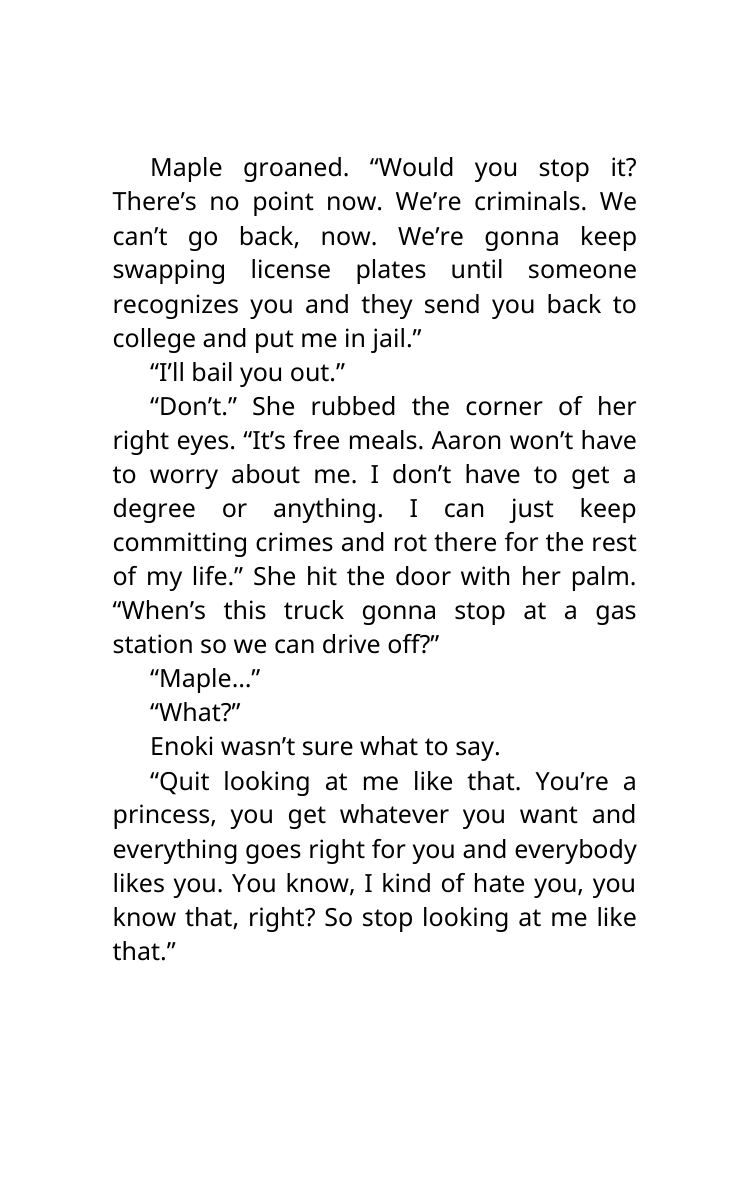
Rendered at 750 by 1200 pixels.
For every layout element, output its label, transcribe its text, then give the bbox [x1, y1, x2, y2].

text “Maple…” [112, 661, 637, 695]
text Enoki wasn’t sure what to say. [112, 729, 637, 763]
text “Don’t.” She rubbed the corner of her right eyes. “It’s free meals. Aaron won’t have to worry about me. I don’t have to get a degree or anything. I can just keep committing crimes and rot there for the rest of my life.” She hit the door with her palm. “When’s this truck gonna stop at a gas station so we can drive off?” [112, 388, 637, 661]
text “What?” [112, 695, 637, 729]
text “I’ll bail you out.” [112, 354, 637, 388]
text “Quit looking at me like that. You’re a princess, you get whatever you want and everything goes right for you and everybody likes you. You know, I kind of hate you, you know that, right? So stop looking at me like that.” [112, 763, 637, 967]
text Maple groaned. “Would you stop it? There’s no point now. We’re criminals. We can’t go back, now. We’re gonna keep swapping license plates until someone recognizes you and they send you back to college and put me in jail.” [112, 150, 637, 354]
